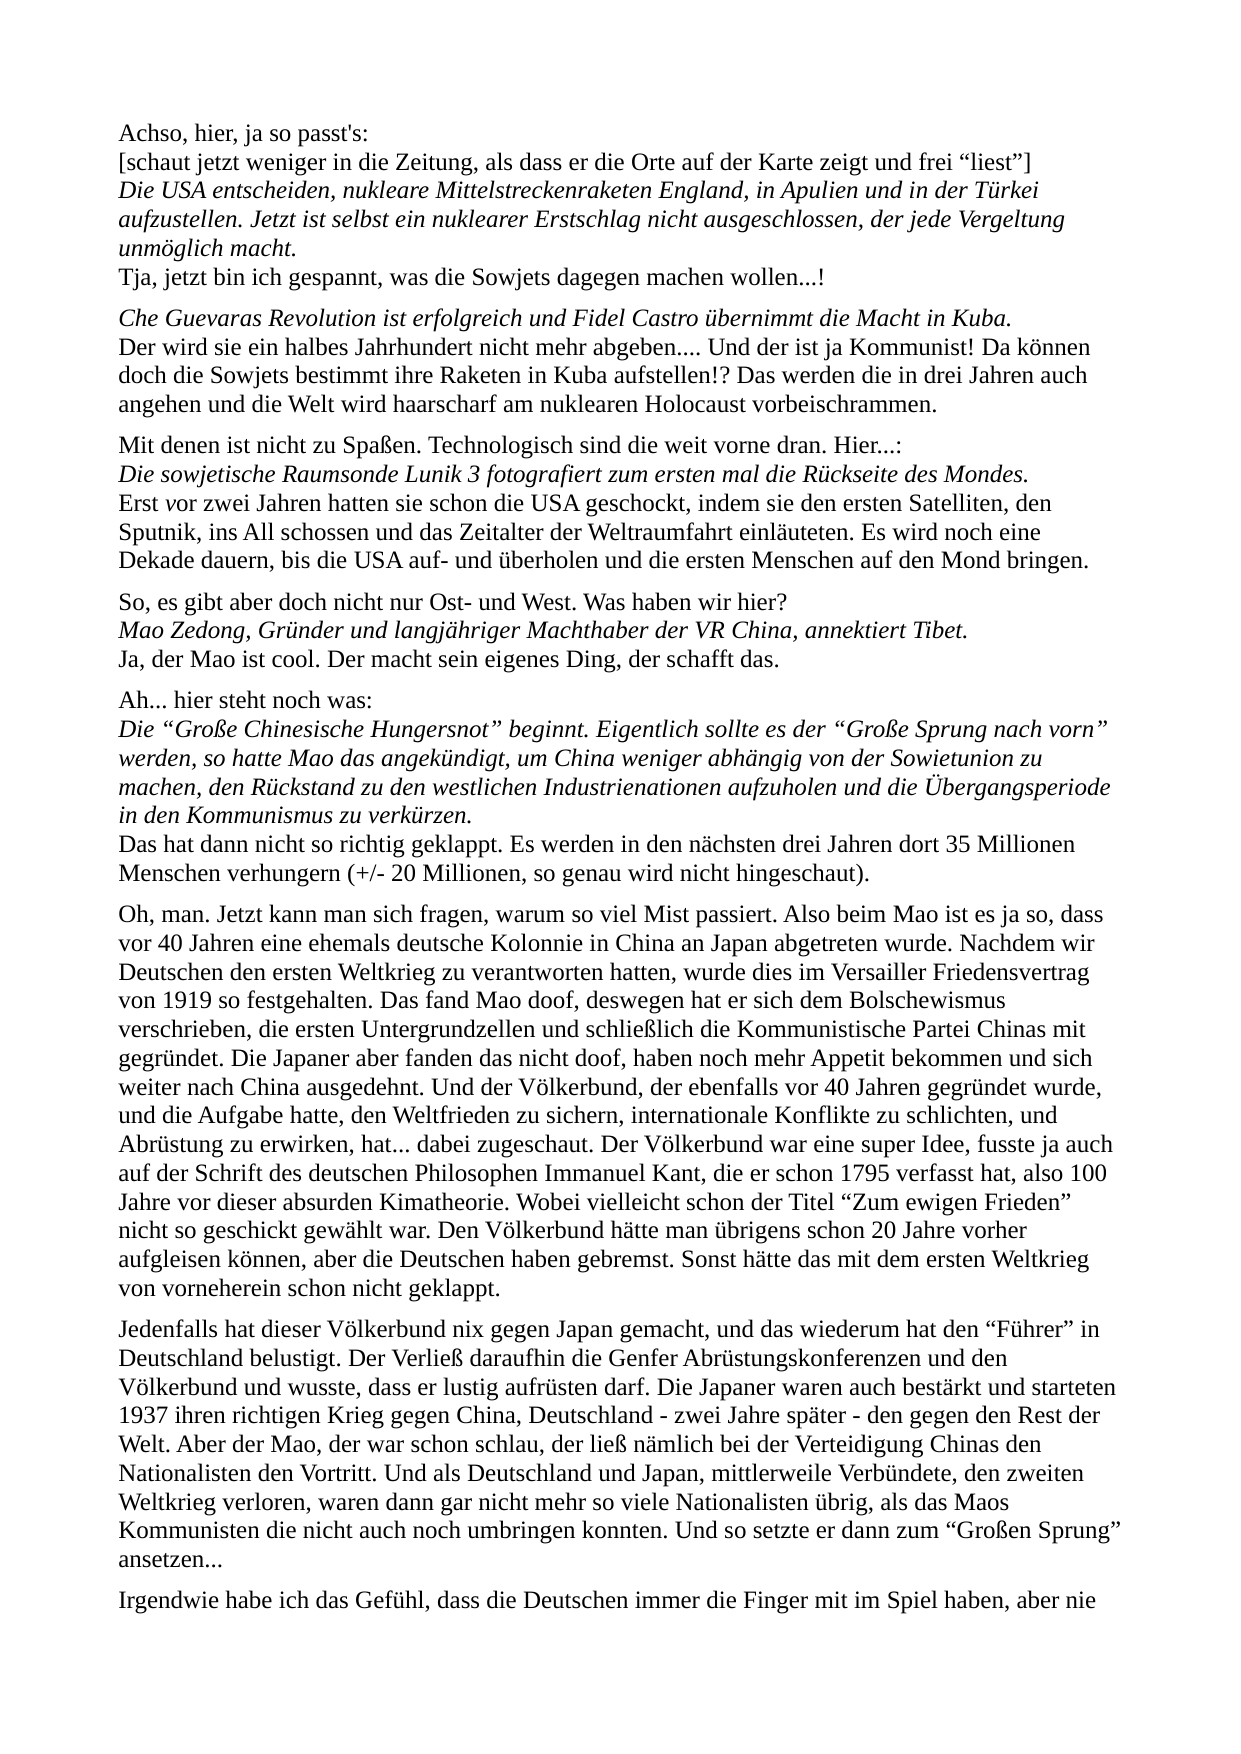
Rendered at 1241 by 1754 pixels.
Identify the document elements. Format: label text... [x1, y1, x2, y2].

text Oh, man. Jetzt kann man sich fragen, warum so viel Mist passiert. Also beim Mao ist es ja so, dass vor 40 Jahren eine ehemals deutsche Kolonnie in China an Japan abgetreten wurde. Nachdem wir Deutschen den ersten Weltkrieg zu verantworten hatten, wurde dies im Versailler Friedensvertrag von 1919 so festgehalten. Das fand Mao doof, deswegen hat er sich dem Bolschewismus verschrieben, die ersten Untergrundzellen und schließlich die Kommunistische Partei Chinas mit gegründet. Die Japaner aber fanden das nicht doof, haben noch mehr Appetit bekommen und sich weiter nach China ausgedehnt. Und der Völkerbund, der ebenfalls vor 40 Jahren gegründet wurde, und die Aufgabe hatte, den Weltfrieden zu sichern, internationale Konflikte zu schlichten, und Abrüstung zu erwirken, hat... dabei zugeschaut. Der Völkerbund war eine super Idee, fusste ja auch auf der Schrift des deutschen Philosophen Immanuel Kant, die er schon 1795 verfasst hat, also 100 Jahre vor dieser absurden Kimatheorie. Wobei vielleicht schon der Titel “Zum ewigen Frieden” nicht so geschickt gewählt war. Den Völkerbund hätte man übrigens schon 20 Jahre vorher aufgleisen können, aber die Deutschen haben gebremst. Sonst hätte das mit dem ersten Weltkrieg von vorneherein schon nicht geklappt. [118, 899, 1122, 1302]
text Irgendwie habe ich das Gefühl, dass die Deutschen immer die Finger mit im Spiel haben, aber nie [118, 1586, 1122, 1614]
text Jedenfalls hat dieser Völkerbund nix gegen Japan gemacht, und das wiederum hat den “Führer” in Deutschland belustigt. Der Verließ daraufhin die Genfer Abrüstungskonferenzen und den Völkerbund und wusste, dass er lustig aufrüsten darf. Die Japaner waren auch bestärkt und starteten 1937 ihren richtigen Krieg gegen China, Deutschland - zwei Jahre später - den gegen den Rest der Welt. Aber der Mao, der war schon schlau, der ließ nämlich bei der Verteidigung Chinas den Nationalisten den Vortritt. Und als Deutschland und Japan, mittlerweile Verbündete, den zweiten Weltkrieg verloren, waren dann gar nicht mehr so viele Nationalisten übrig, als das Maos Kommunisten die nicht auch noch umbringen konnten. Und so setzte er dann zum “Großen Sprung” ansetzen... [118, 1314, 1122, 1573]
text Che Guevaras Revolution ist erfolgreich und Fidel Castro übernimmt die Macht in Kuba. Der wird sie ein halbes Jahrhundert nicht mehr abgeben.... Und der ist ja Kommunist! Da können doch die Sowjets bestimmt ihre Raketen in Kuba aufstellen!? Das werden die in drei Jahren auch angehen und die Welt wird haarscharf am nuklearen Holocaust vorbeischrammen. [118, 303, 1122, 418]
text So, es gibt aber doch nicht nur Ost- und West. Was haben wir hier? Mao Zedong, Gründer und langjähriger Machthaber der VR China, annektiert Tibet. Ja, der Mao ist cool. Der macht sein eigenes Ding, der schafft das. [118, 587, 1122, 673]
text Mit denen ist nicht zu Spaßen. Technologisch sind die weit vorne dran. Hier...: Die sowjetische Raumsonde Lunik 3 fotografiert zum ersten mal die Rückseite des Mondes. Erst vor zwei Jahren hatten sie schon die USA geschockt, indem sie den ersten Satelliten, den Sputnik, ins All schossen und das Zeitalter der Weltraumfahrt einläuteten. Es wird noch eine Dekade dauern, bis die USA auf- und überholen und die ersten Menschen auf den Mond bringen. [118, 431, 1122, 574]
text Ah... hier steht noch was: Die “Große Chinesische Hungersnot” beginnt. Eigentlich sollte es der “Große Sprung nach vorn” werden, so hatte Mao das angekündigt, um China weniger abhängig von der Sowietunion zu machen, den Rückstand zu den westlichen Industrienationen aufzuholen und die Übergangsperiode in den Kommunismus zu verkürzen. Das hat dann nicht so richtig geklappt. Es werden in den nächsten drei Jahren dort 35 Millionen Menschen verhungern (+/- 20 Millionen, so genau wird nicht hingeschaut). [118, 686, 1122, 887]
text Achso, hier, ja so passt's: [schaut jetzt weniger in die Zeitung, als dass er die Orte auf der Karte zeigt und frei “liest”] Die USA entscheiden, nukleare Mittelstreckenraketen England, in Apulien und in der Türkei aufzustellen. Jetzt ist selbst ein nuklearer Erstschlag nicht ausgeschlossen, der jede Vergeltung unmöglich macht. Tja, jetzt bin ich gespannt, was die Sowjets dagegen machen wollen...! [118, 118, 1122, 291]
